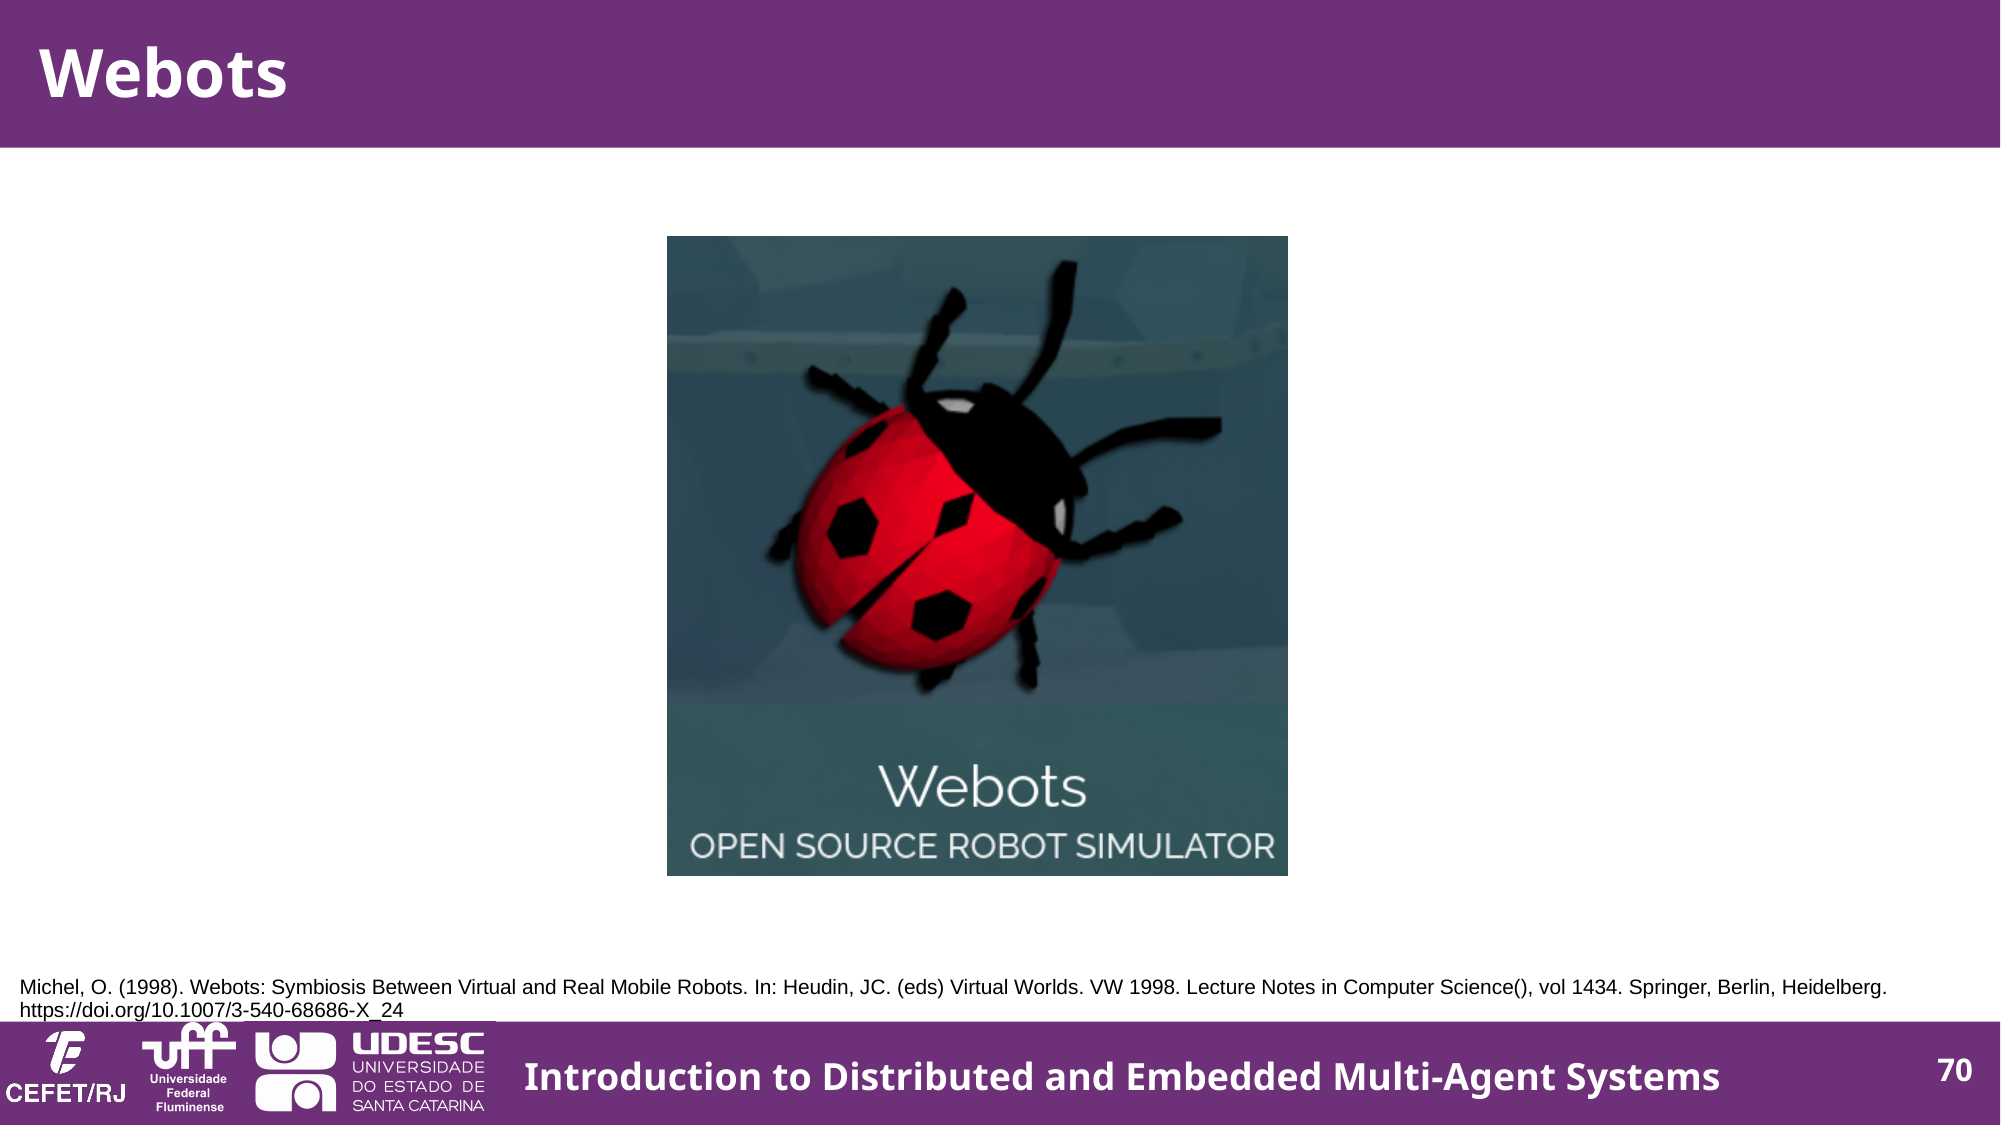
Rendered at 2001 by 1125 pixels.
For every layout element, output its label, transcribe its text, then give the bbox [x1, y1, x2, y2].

picture [667, 236, 1288, 876]
picture [244, 1030, 496, 1123]
text_box Webots [25, 23, 1684, 443]
picture [6, 1030, 125, 1125]
picture [141, 1030, 237, 1117]
text_box Michel, O. (1998). Webots: Symbiosis Between Virtual and Real Mobile Robots. In: Heudin, JC. (eds) Virtual Worlds. VW 1998. Lecture Notes in Computer Science(), vol 1434. Springer, Berlin, Heidelberg. https://doi.org/10.1007/3-540-68686-X_24 [4, 968, 1979, 1030]
